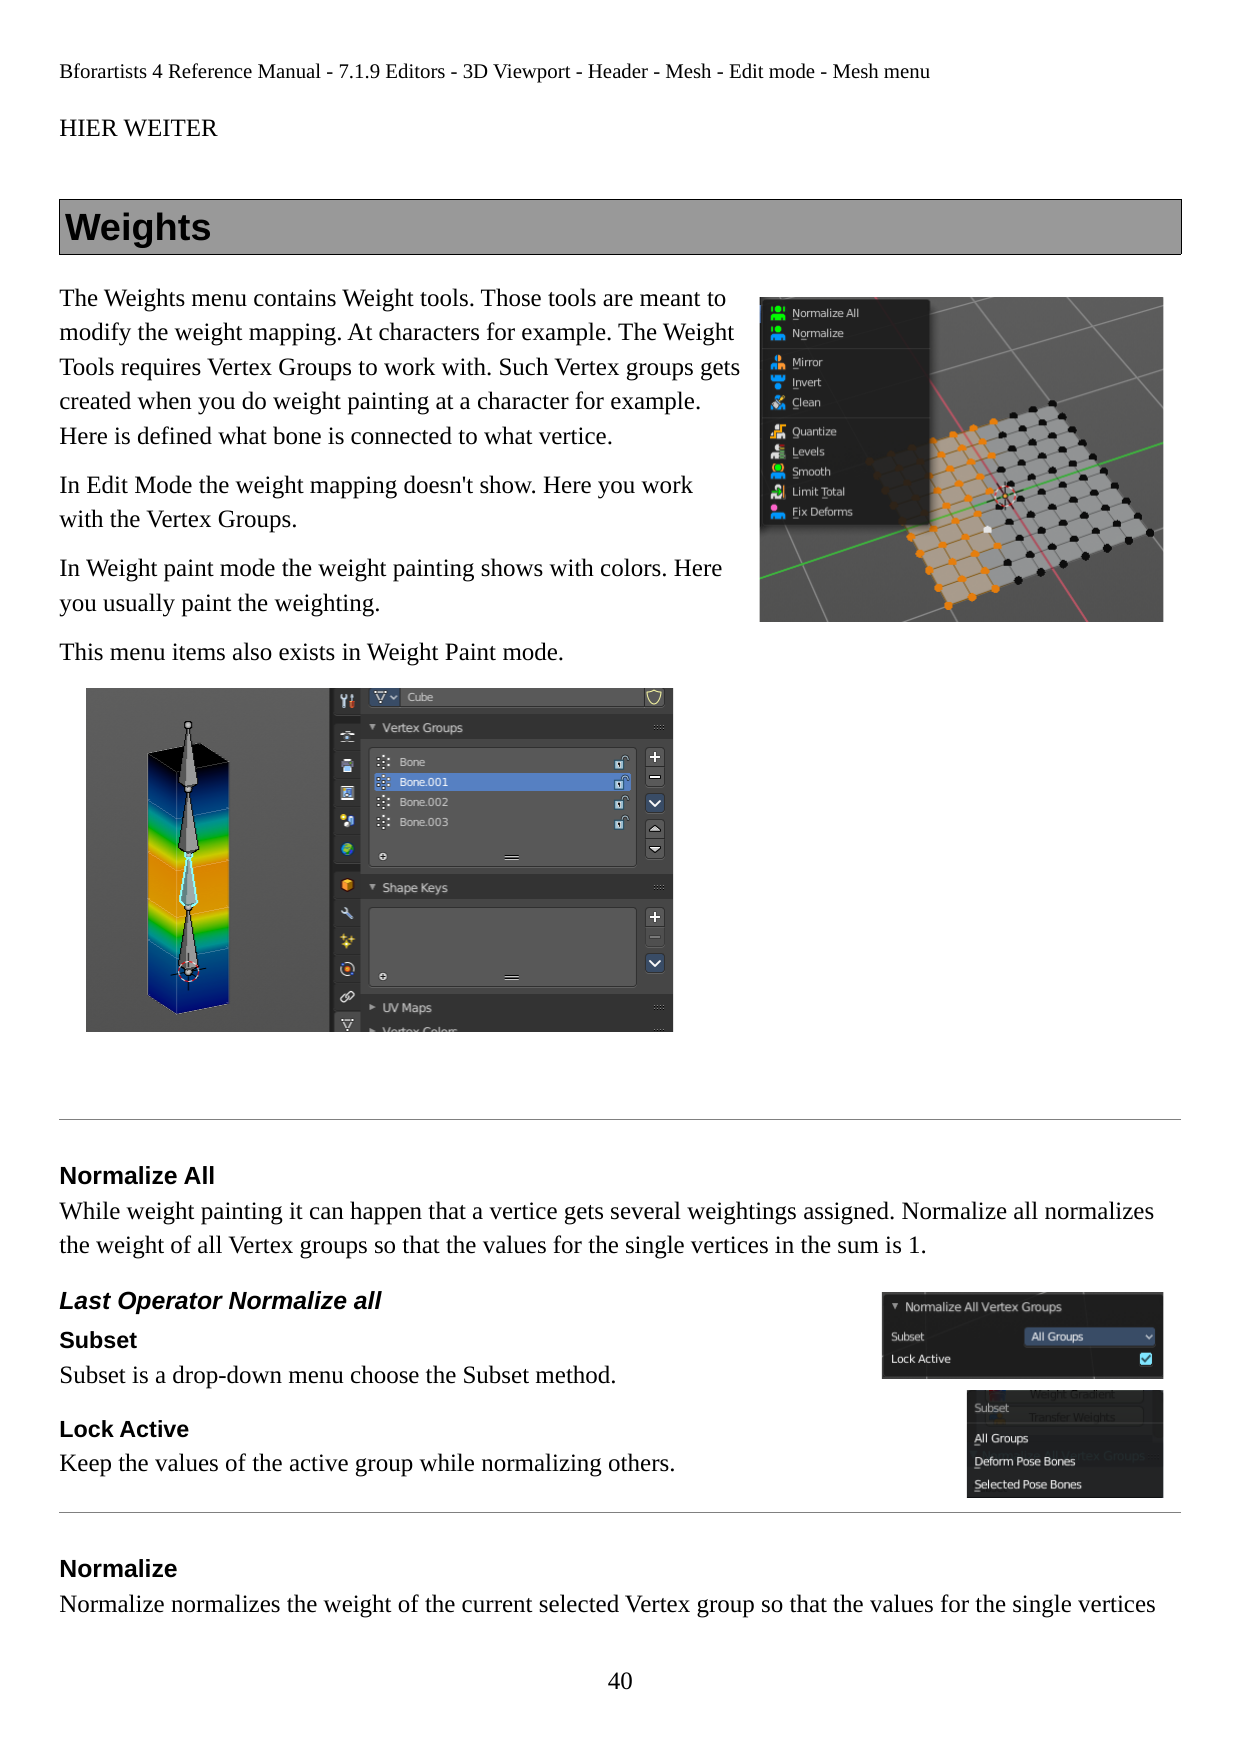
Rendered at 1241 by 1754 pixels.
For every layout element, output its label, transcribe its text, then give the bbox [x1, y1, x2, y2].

table_header Weights [60, 200, 1181, 254]
text HIER WEITER [59, 113, 1181, 141]
text The Weights menu contains Weight tools. Those tools are meant to modify the weight mapping. At characters for example. The Weight Tools requires Vertex Groups to work with. Such Vertex groups gets created when you do weight painting at a character for example. Here is defined what bone is connected to what vertice. [59, 283, 1181, 449]
picture [86, 688, 674, 1032]
text Subset is a drop-down menu choose the Subset method. [59, 1360, 1181, 1389]
picture [966, 1390, 1164, 1498]
subtitle [1164, 1327, 1181, 1354]
subtitle Normalize [59, 1554, 1181, 1582]
picture [759, 297, 1164, 622]
text Normalize normalizes the weight of the current selected Vertex group so that the values for the single vertices [59, 1589, 1181, 1617]
subtitle Subset [59, 1327, 881, 1354]
picture [881, 1292, 1164, 1379]
subtitle Normalize All [59, 1161, 1181, 1190]
subtitle [1164, 1415, 1181, 1442]
text In Weight paint mode the weight painting shows with colors. Here you usually paint the weighting. [59, 553, 759, 617]
text In Edit Mode the weight mapping doesn't show. Here you work with the Vertex Groups. [59, 470, 759, 533]
text While weight painting it can happen that a vertice gets several weightings assigned. Normalize all normalizes the weight of all Vertex groups so that the values for the single vertices in the sum is 1. [59, 1196, 1181, 1259]
subtitle Last Operator Normalize all [59, 1286, 1181, 1314]
text Keep the values of the active group while normalizing others. [59, 1448, 966, 1477]
text This menu items also exists in Weight Paint mode. [59, 637, 1181, 666]
subtitle Lock Active [59, 1415, 966, 1442]
